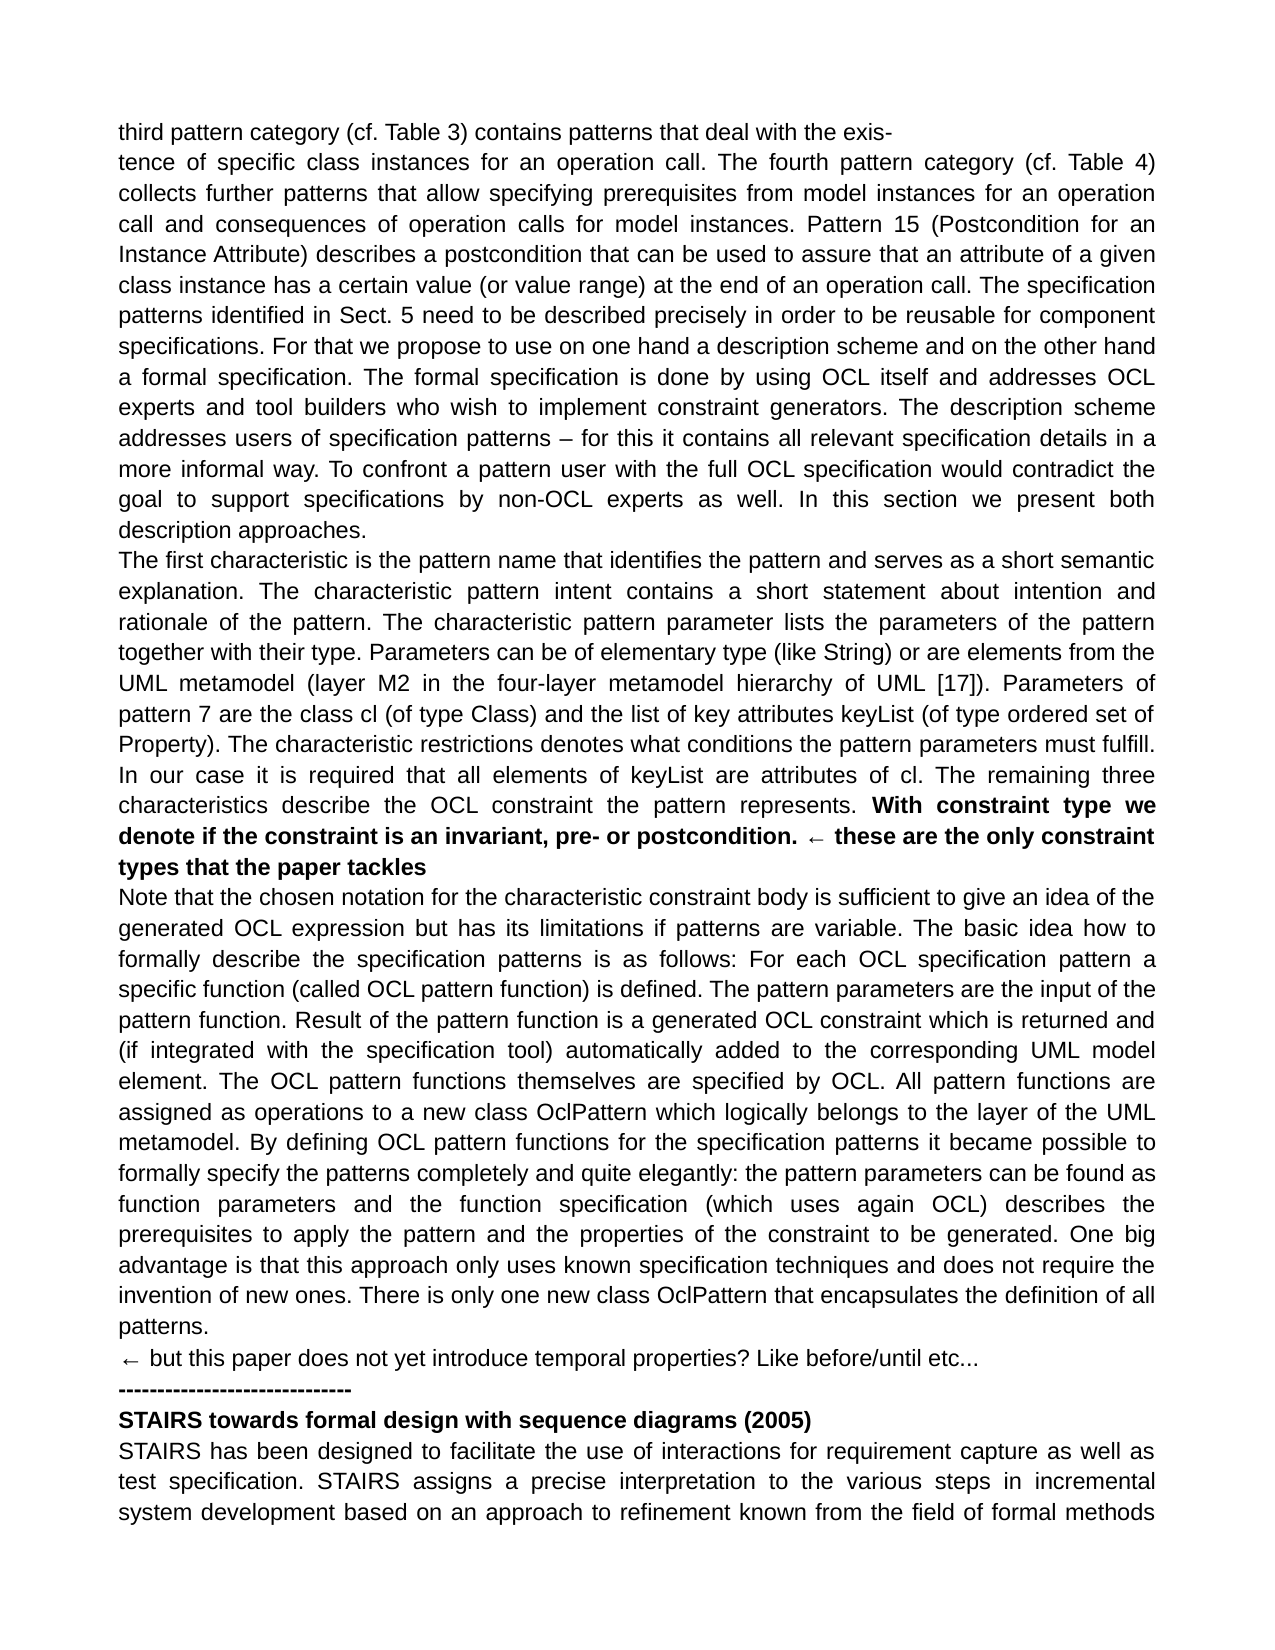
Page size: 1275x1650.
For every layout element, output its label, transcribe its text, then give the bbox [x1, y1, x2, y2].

text ------------------------------ [118, 1376, 1157, 1403]
text The first characteristic is the pattern name that identifies the pattern and serves as a short semantic explanation. The characteristic pattern intent contains a short statement about intention and rationale of the pattern. The characteristic pattern parameter lists the parameters of the pattern together with their type. Parameters can be of elementary type (like String) or are elements from the UML metamodel (layer M2 in the four-layer metamodel hierarchy of UML [17]). Parameters of pattern 7 are the class cl (of type Class) and the list of key attributes keyList (of type ordered set of Property). The characteristic restrictions denotes what conditions the pattern parameters must fulfill. In our case it is required that all elements of keyList are attributes of cl. The remaining three characteristics describe the OCL constraint the pattern represents. With constraint type we denote if the constraint is an invariant, pre- or postcondition. ← these are the only constraint types that the paper tackles [118, 547, 1157, 880]
text ← but this paper does not yet introduce temporal properties? Like before/until etc... [118, 1343, 1157, 1372]
text STAIRS has been designed to facilitate the use of interactions for requirement capture as well as test specification. STAIRS assigns a precise interpretation to the various steps in incremental system development based on an approach to refinement known from the field of formal methods [118, 1437, 1157, 1525]
text tence of specific class instances for an operation call. The fourth pattern category (cf. Table 4) collects further patterns that allow specifying prerequisites from model instances for an operation call and consequences of operation calls for model instances. Pattern 15 (Postcondition for an Instance Attribute) describes a postcondition that can be used to assure that an attribute of a given class instance has a certain value (or value range) at the end of an operation call. The specification patterns identified in Sect. 5 need to be described precisely in order to be reusable for component specifications. For that we propose to use on one hand a description scheme and on the other hand a formal specification. The formal specification is done by using OCL itself and addresses OCL experts and tool builders who wish to implement constraint generators. The description scheme addresses users of specification patterns – for this it contains all relevant specification details in a more informal way. To confront a pattern user with the full OCL specification would contradict the goal to support specifications by non-OCL experts as well. In this section we present both description approaches. [118, 149, 1157, 543]
text third pattern category (cf. Table 3) contains patterns that deal with the exis- [118, 118, 1157, 145]
text Note that the chosen notation for the characteristic constraint body is sufficient to give an idea of the generated OCL expression but has its limitations if patterns are variable. The basic idea how to formally describe the specification patterns is as follows: For each OCL specification pattern a specific function (called OCL pattern function) is defined. The pattern parameters are the input of the pattern function. Result of the pattern function is a generated OCL constraint which is returned and (if integrated with the specification tool) automatically added to the corresponding UML model element. The OCL pattern functions themselves are specified by OCL. All pattern functions are assigned as operations to a new class OclPattern which logically belongs to the layer of the UML metamodel. By defining OCL pattern functions for the specification patterns it became possible to formally specify the patterns completely and quite elegantly: the pattern parameters can be found as function parameters and the function specification (which uses again OCL) describes the prerequisites to apply the pattern and the properties of the constraint to be generated. One big advantage is that this approach only uses known specification techniques and does not require the invention of new ones. There is only one new class OclPattern that encapsulates the definition of all patterns. [118, 884, 1157, 1339]
text STAIRS towards formal design with sequence diagrams (2005) [118, 1406, 1157, 1433]
